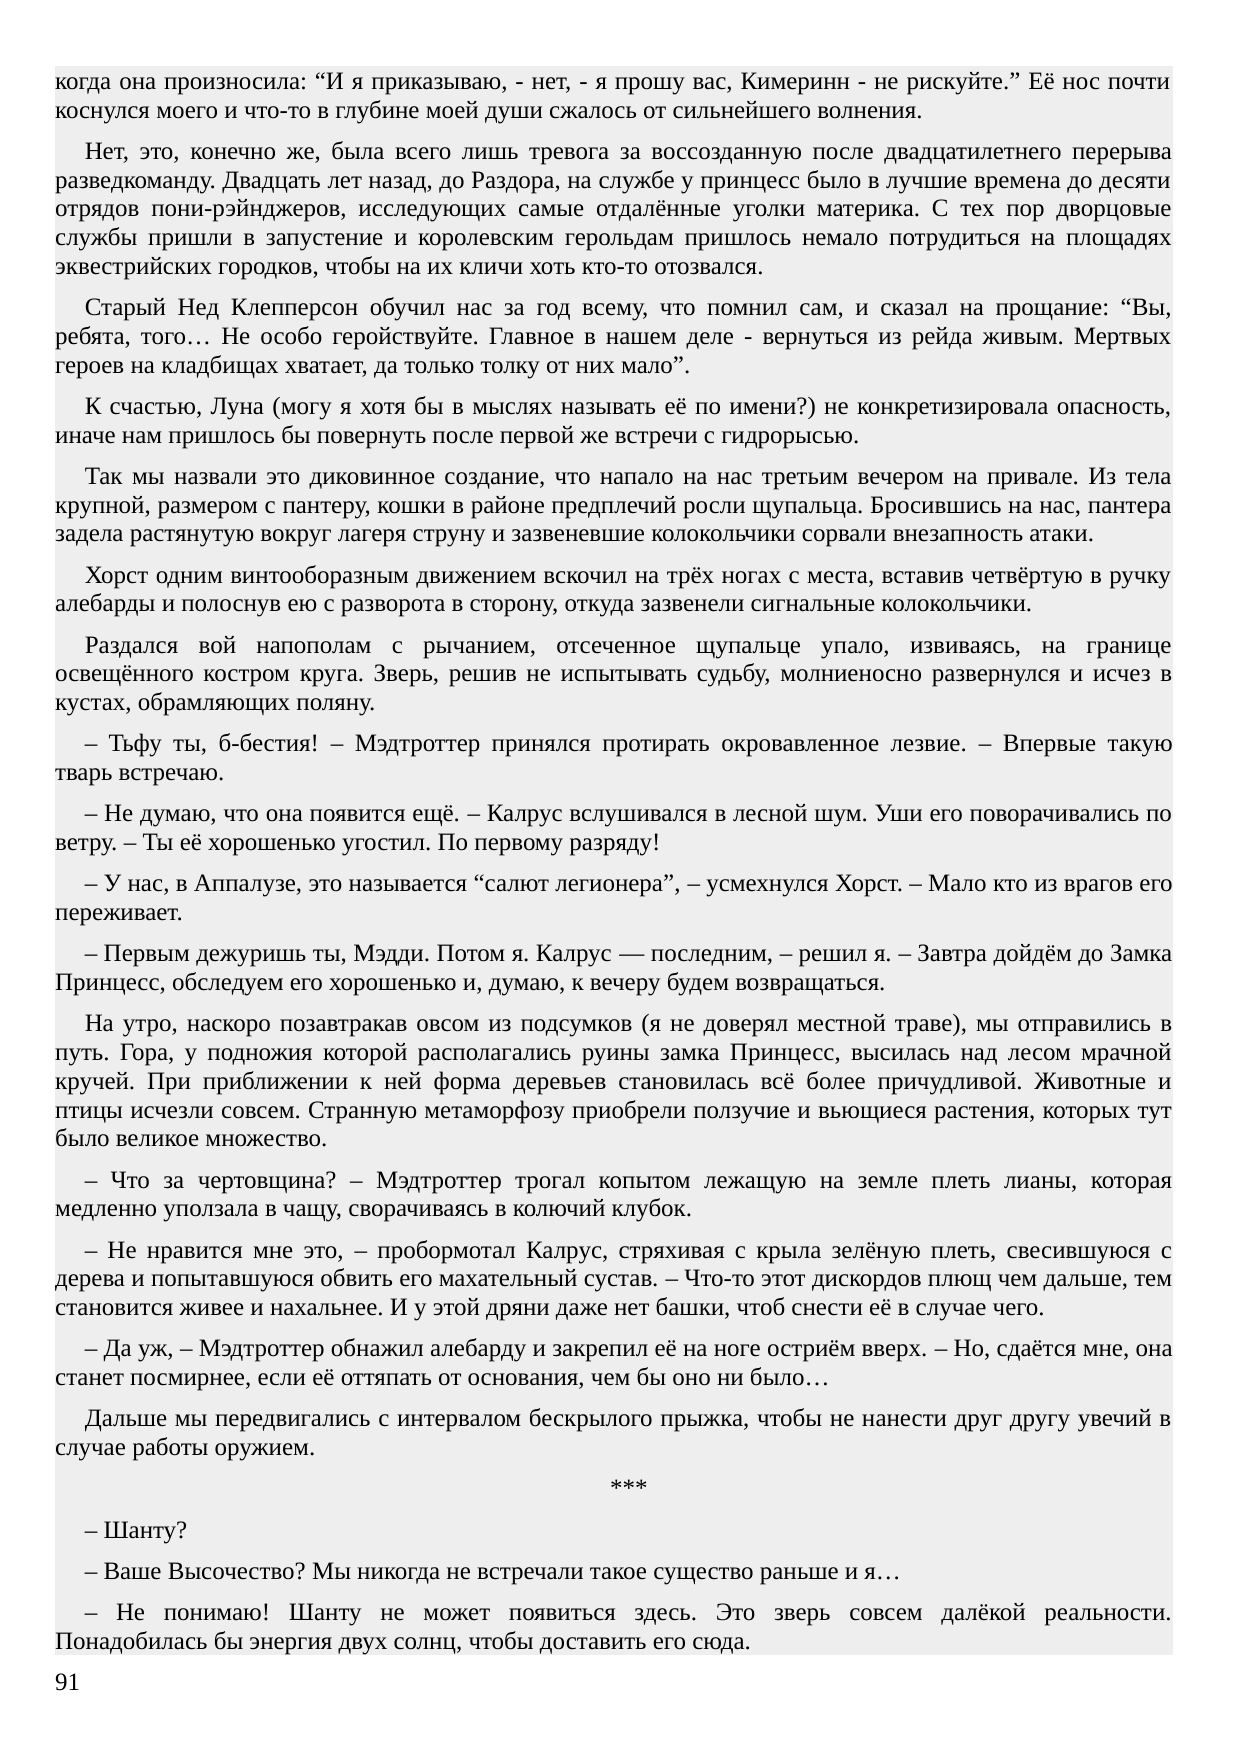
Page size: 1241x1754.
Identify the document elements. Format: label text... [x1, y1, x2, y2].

text Хорст одним винтооборазным движением вскочил на трёх ногах с места, вставив четвёртую в ручку алебарды и полоснув ею с разворота в сторону, откуда зазвенели сигнальные колокольчики. [55, 560, 1173, 617]
text К счастью, Луна (могу я хотя бы в мыслях называть её по имени?) не конкретизировала опасность, иначе нам пришлось бы повернуть после первой же встречи с гидрорысью. [55, 391, 1173, 448]
text – Шанту? [55, 1515, 1173, 1543]
text – Тьфу ты, б-бестия! – Мэдтроттер принялся протирать окровавленное лезвие. – Впервые такую тварь встречаю. [55, 728, 1173, 786]
text *** [55, 1473, 1173, 1502]
text – Что за чертовщина? – Мэдтроттер трогал копытом лежащую на земле плеть лианы, которая медленно уползала в чащу, сворачиваясь в колючий клубок. [55, 1165, 1173, 1222]
text – У нас, в Аппалузе, это называется “салют легионера”, – усмехнулся Хорст. – Мало кто из врагов его переживает. [55, 868, 1173, 926]
text Нет, это, конечно же, была всего лишь тревога за воссозданную после двадцатилетнего перерыва разведкоманду. Двадцать лет назад, до Раздора, на службе у принцесс было в лучшие времена до десяти отрядов пони-рэйнджеров, исследующих самые отдалённые уголки материка. С тех пор дворцовые службы пришли в запустение и королевским герольдам пришлось немало потрудиться на площадях эквестрийских городков, чтобы на их кличи хоть кто-то отозвался. [55, 136, 1173, 280]
text – Да уж, – Мэдтроттер обнажил алебарду и закрепил её на ноге остриём вверх. – Но, сдаётся мне, она станет посмирнее, если её оттяпать от основания, чем бы оно ни было… [55, 1333, 1173, 1391]
text Раздался вой напополам с рычанием, отсеченное щупальце упало, извиваясь, на границе освещённого костром круга. Зверь, решив не испытывать судьбу, молниеносно развернулся и исчез в кустах, обрамляющих поляну. [55, 630, 1173, 716]
text – Первым дежуришь ты, Мэдди. Потом я. Калрус — последним, – решил я. – Завтра дойдём до Замка Принцесс, обследуем его хорошенько и, думаю, к вечеру будем возвращаться. [55, 938, 1173, 996]
text когда она произносила: “И я приказываю, - нет, - я прошу вас, Кимеринн - не рискуйте.” Её нос почти коснулся моего и что-то в глубине моей души сжалось от сильнейшего волнения. [55, 66, 1173, 123]
text – Не понимаю! Шанту не может появиться здесь. Это зверь совсем далёкой реальности. Понадобилась бы энергия двух солнц, чтобы доставить его сюда. [55, 1597, 1173, 1655]
text На утро, наскоро позавтракав овсом из подсумков (я не доверял местной траве), мы отправились в путь. Гора, у подножия которой располагались руины замка Принцесс, высилась над лесом мрачной кручей. При приближении к ней форма деревьев становилась всё более причудливой. Животные и птицы исчезли совсем. Странную метаморфозу приобрели ползучие и вьющиеся растения, которых тут было великое множество. [55, 1008, 1173, 1152]
text Дальше мы передвигались с интервалом бескрылого прыжка, чтобы не нанести друг другу увечий в случае работы оружием. [55, 1403, 1173, 1461]
text – Ваше Высочество? Мы никогда не встречали такое существо раньше и я… [55, 1556, 1173, 1585]
text – Не думаю, что она появится ещё. – Калрус вслушивался в лесной шум. Уши его поворачивались по ветру. – Ты её хорошенько угостил. По первому разряду! [55, 798, 1173, 856]
text Так мы назвали это диковинное создание, что напало на нас третьим вечером на привале. Из тела крупной, размером с пантеру, кошки в районе предплечий росли щупальца. Бросившись на нас, пантера задела растянутую вокруг лагеря струну и зазвеневшие колокольчики сорвали внезапность атаки. [55, 461, 1173, 547]
text – Не нравится мне это, – пробормотал Калрус, стряхивая с крыла зелёную плеть, свесившуюся с дерева и попытавшуюся обвить его махательный сустав. – Что-то этот дискордов плющ чем дальше, тем становится живее и нахальнее. И у этой дряни даже нет башки, чтоб снести её в случае чего. [55, 1235, 1173, 1321]
text Старый Нед Клепперсон обучил нас за год всему, что помнил сам, и сказал на прощание: “Вы, ребята, того… Не особо геройствуйте. Главное в нашем деле - вернуться из рейда живым. Мертвых героев на кладбищах хватает, да только толку от них мало”. [55, 292, 1173, 378]
